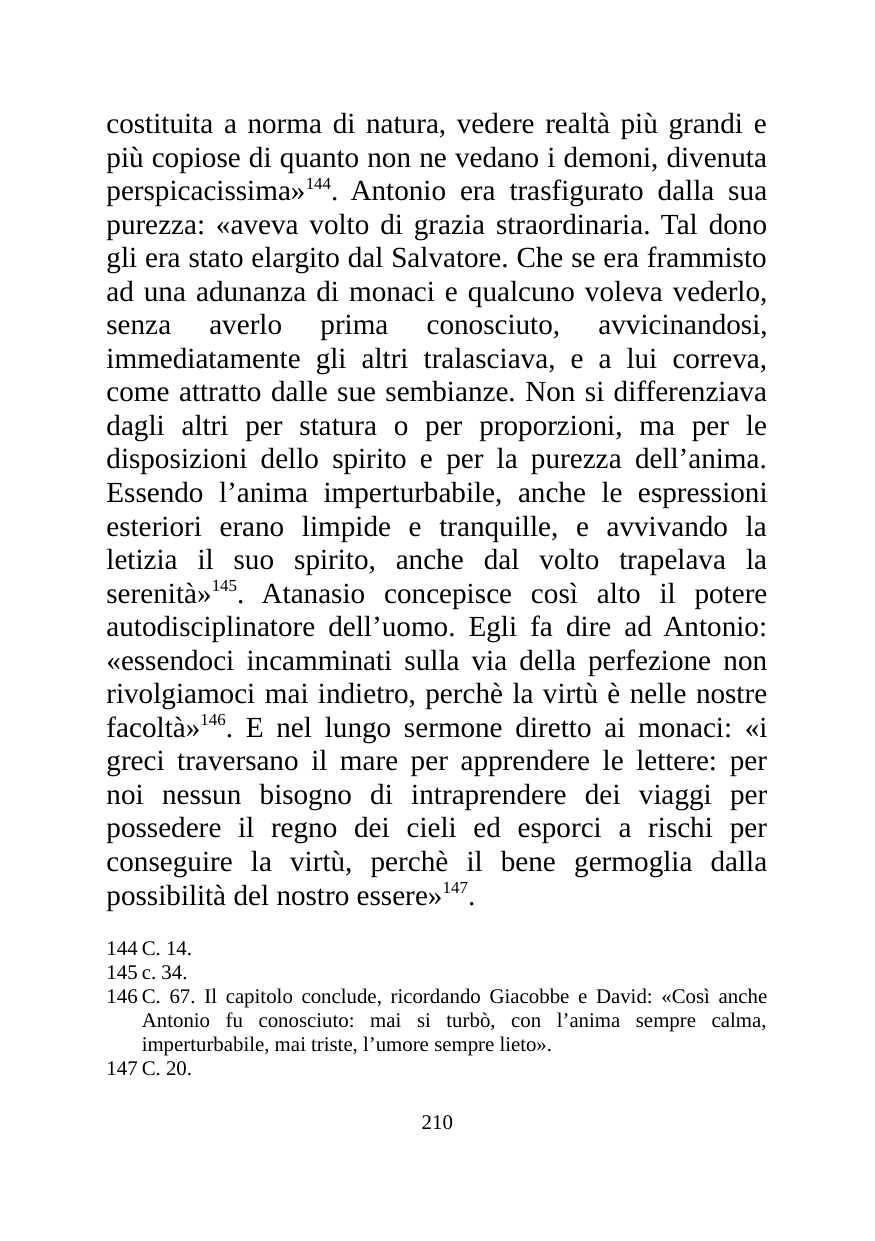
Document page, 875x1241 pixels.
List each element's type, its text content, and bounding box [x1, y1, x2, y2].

text C. 20. [106, 1056, 768, 1080]
text C. 14. [106, 936, 768, 960]
text costituita a norma di natura, vedere realtà più grandi e più copiose di quanto non ne vedano i demoni, divenuta perspicacissima». Antonio era trasfigurato dalla sua purezza: «aveva volto di grazia straordinaria. Tal dono gli era stato elargito dal Salvatore. Che se era frammisto ad una adunanza di monaci e qualcuno voleva vederlo, senza averlo prima conosciuto, avvicinandosi, immediatamente gli altri tralasciava, e a lui correva, come attratto dalle sue sembianze. Non si differenziava dagli altri per statura o per proporzioni, ma per le disposizioni dello spirito e per la purezza dell’anima. Essendo l’anima imperturbabile, anche le espressioni esteriori erano limpide e tranquille, e avvivando la letizia il suo spirito, anche dal volto trapelava la serenità». Atanasio concepisce così alto il potere autodisciplinatore dell’uomo. Egli fa dire ad Antonio: «essendoci incamminati sulla via della perfezione non rivolgiamoci mai indietro, perchè la virtù è nelle nostre facoltà». E nel lungo sermone diretto ai monaci: «i greci traversano il mare per apprendere le lettere: per noi nessun bisogno di intraprendere dei viaggi per possedere il regno dei cieli ed esporci a rischi per conseguire la virtù, perchè il bene germoglia dalla possibilità del nostro essere». [106, 106, 768, 911]
text c. 34. [106, 960, 768, 984]
text C. 67. Il capitolo conclude, ricordando Giacobbe e David: «Così anche Antonio fu conosciuto: mai si turbò, con l’anima sempre calma, imperturbabile, mai triste, l’umore sempre lieto». [106, 984, 768, 1056]
